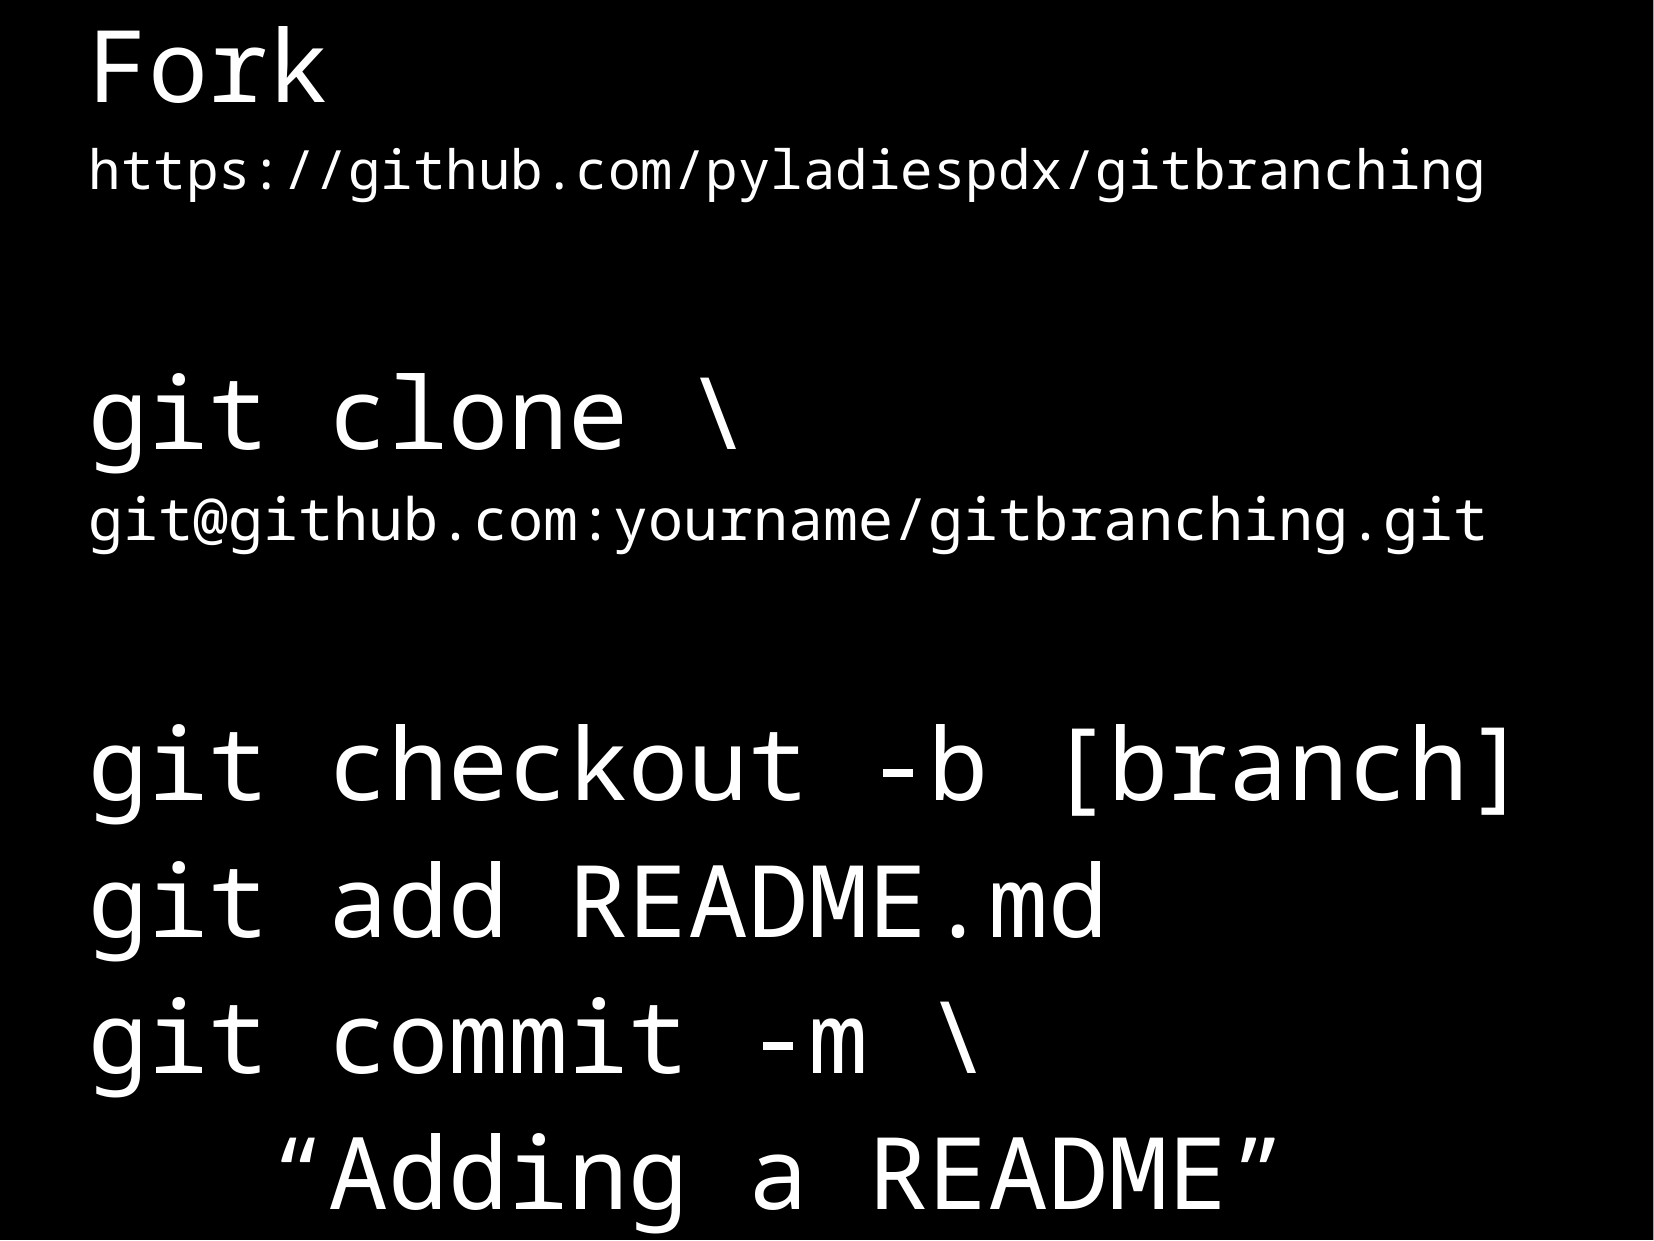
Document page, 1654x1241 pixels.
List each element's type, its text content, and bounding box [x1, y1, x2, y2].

subtitle Fetch a repo from Github: Fork https://github.com/pyladiespdx/gitbranching git clone \ git@github.com:yourname/gitbranching.git git checkout -b [branch] git add README.md git commit -m \ “Adding a README” [88, 26, 1536, 1072]
